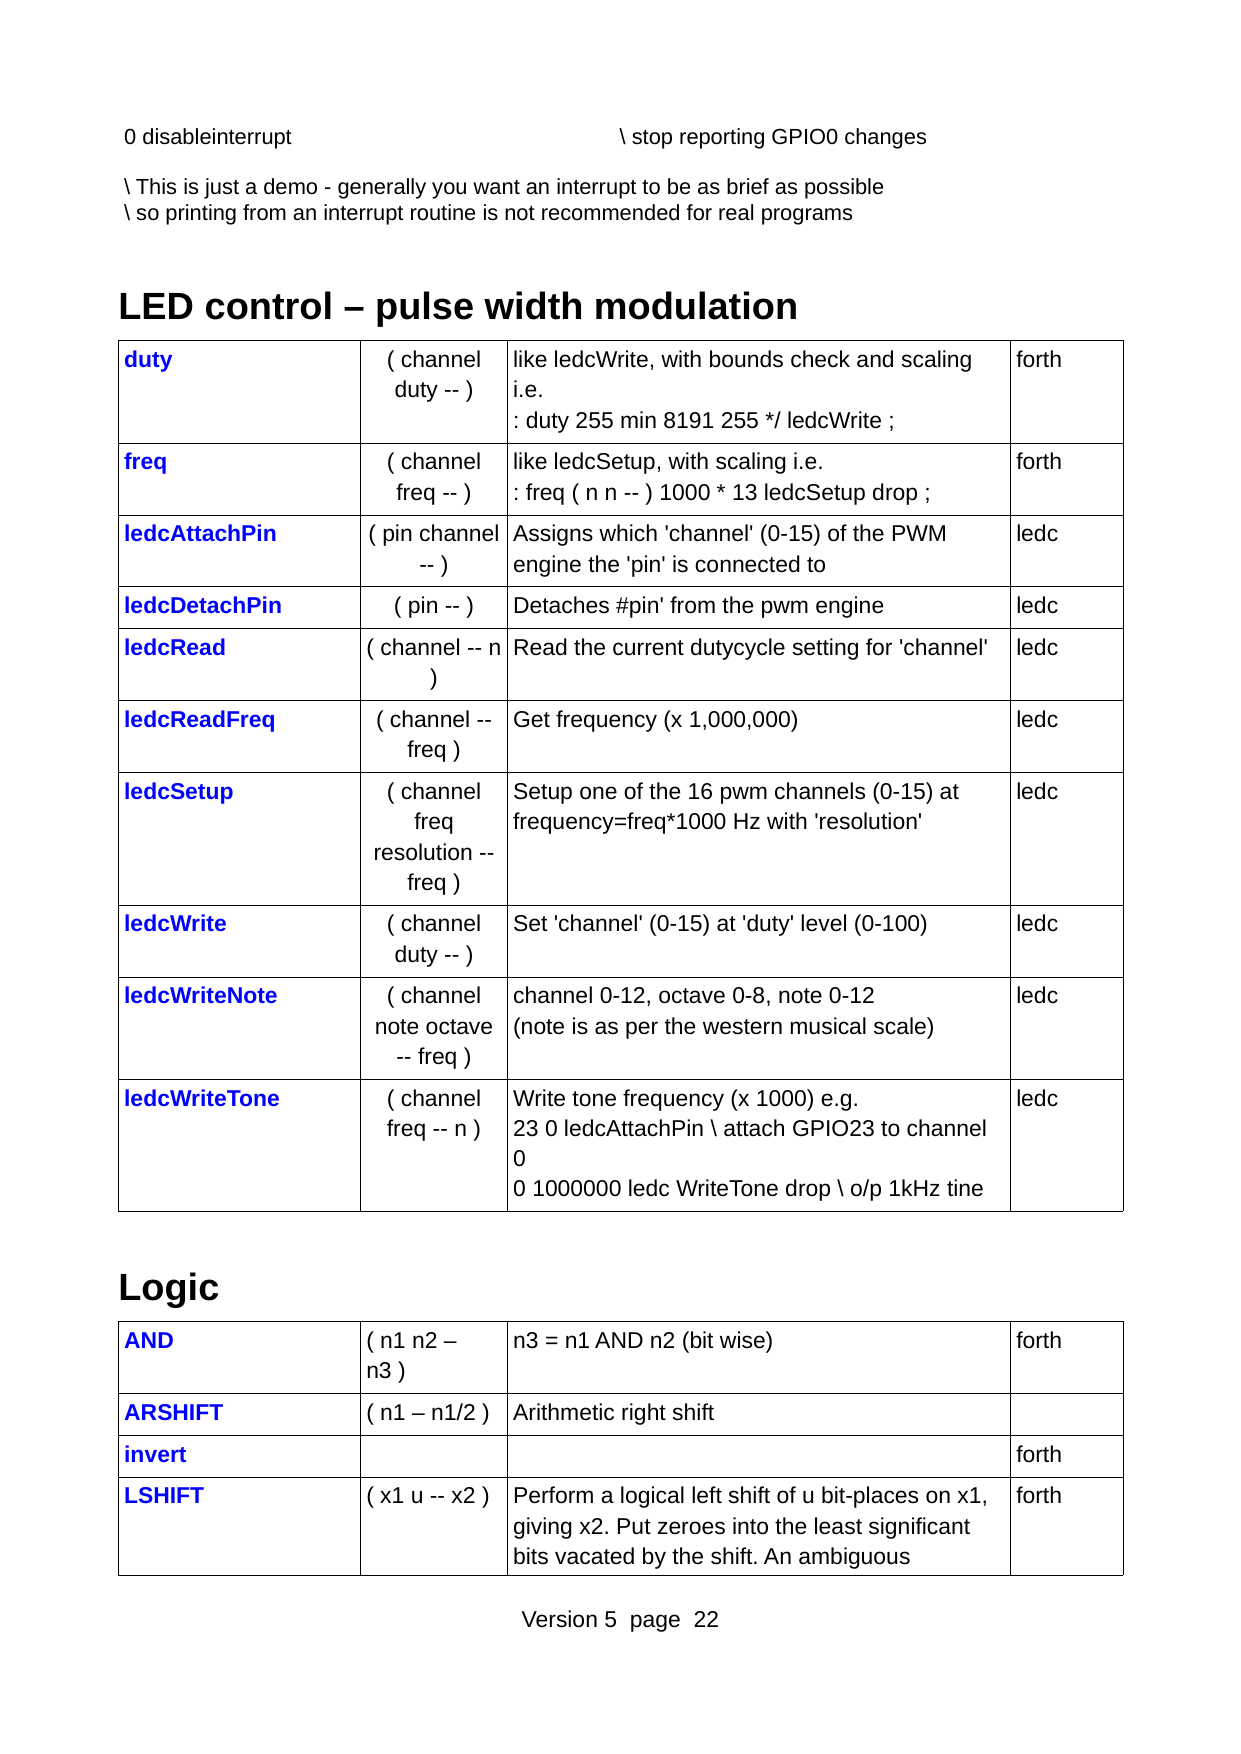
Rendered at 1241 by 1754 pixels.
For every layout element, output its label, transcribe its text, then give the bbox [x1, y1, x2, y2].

table_header ( channel duty -- ) [361, 341, 507, 442]
table_cell ledcRead [119, 629, 360, 700]
table_cell ARSHIFT [119, 1394, 360, 1435]
table_cell ledcDetachPin [119, 587, 360, 628]
table_cell invert [119, 1436, 360, 1477]
table_cell Perform a logical left shift of u bit-places on x1, giving x2. Put zeroes into the least significant bits vacated by the shift. An ambiguous [508, 1478, 1010, 1575]
table_cell ( n1 – n1/2 ) [361, 1394, 507, 1435]
table_cell [508, 1436, 1010, 1477]
table_cell LSHIFT [119, 1478, 360, 1575]
table_header ( n1 n2 – n3 ) [361, 1322, 507, 1393]
table_cell ( channel freq resolution -- freq ) [361, 773, 507, 904]
table_cell ledcReadFreq [119, 701, 360, 772]
table_cell ( channel freq -- ) [361, 444, 507, 514]
table_header like ledcWrite, with bounds check and scaling i.e. : duty 255 min 8191 255 */ ledcWrite ; [508, 341, 1010, 442]
table_header forth [1011, 341, 1123, 442]
table_cell like ledcSetup, with scaling i.e. : freq ( n n -- ) 1000 * 13 ledcSetup drop ; [508, 444, 1010, 514]
table_cell ( pin -- ) [361, 587, 507, 628]
table_cell [1011, 1394, 1123, 1435]
table_cell Read the current dutycycle setting for 'channel' [508, 629, 1010, 700]
table_cell Set 'channel' (0-15) at 'duty' level (0-100) [508, 906, 1010, 977]
table_cell ( channel freq -- n ) [361, 1080, 507, 1211]
table_cell Get frequency (x 1,000,000) [508, 701, 1010, 772]
table_cell ledc [1011, 906, 1123, 977]
table_cell ledc [1011, 773, 1123, 904]
table_cell ledc [1011, 1080, 1123, 1211]
table_cell ( pin channel -- ) [361, 516, 507, 586]
table_header AND [119, 1322, 360, 1393]
table_header n3 = n1 AND n2 (bit wise) [508, 1322, 1010, 1393]
table_cell ledc [1011, 978, 1123, 1079]
table_cell Assigns which 'channel' (0-15) of the PWM engine the 'pin' is connected to [508, 516, 1010, 586]
table_cell forth [1011, 1478, 1123, 1575]
table_cell ledc [1011, 587, 1123, 628]
subtitle LED control – pulse width modulation [118, 284, 1122, 328]
table_cell 0 disableinterrupt \ stop reporting GPIO0 changes \ This is just a demo - generally you want an interrupt to be as brief as possible \ so printing from an interrupt routine is not recommended for real programs [118, 118, 1123, 230]
table_cell forth [1011, 1436, 1123, 1477]
table_cell ledcWriteNote [119, 978, 360, 1079]
subtitle Logic [118, 1265, 1122, 1309]
table_cell ledcAttachPin [119, 516, 360, 586]
table_cell ( channel note octave -- freq ) [361, 978, 507, 1079]
table_cell freq [119, 444, 360, 514]
table_cell [361, 1436, 507, 1477]
table_cell forth [1011, 444, 1123, 514]
table_cell ( channel -- n ) [361, 629, 507, 700]
table_cell Detaches #pin' from the pwm engine [508, 587, 1010, 628]
table_cell ledc [1011, 701, 1123, 772]
table_header forth [1011, 1322, 1123, 1393]
table_cell ( channel duty -- ) [361, 906, 507, 977]
table_cell ledc [1011, 629, 1123, 700]
table_cell channel 0-12, octave 0-8, note 0-12 (note is as per the western musical scale) [508, 978, 1010, 1079]
table_cell Write tone frequency (x 1000) e.g. 23 0 ledcAttachPin \ attach GPIO23 to channel 0 0 1000000 ledc WriteTone drop \ o/p 1kHz tine [508, 1080, 1010, 1211]
table_cell ( channel -- freq ) [361, 701, 507, 772]
table_cell Arithmetic right shift [508, 1394, 1010, 1435]
table_cell Setup one of the 16 pwm channels (0-15) at frequency=freq*1000 Hz with 'resolution' [508, 773, 1010, 904]
table_cell ( x1 u -- x2 ) [361, 1478, 507, 1575]
table_cell ledc [1011, 516, 1123, 586]
table_cell ledcSetup [119, 773, 360, 904]
table_cell ledcWriteTone [119, 1080, 360, 1211]
table_header duty [119, 341, 360, 442]
table_cell ledcWrite [119, 906, 360, 977]
